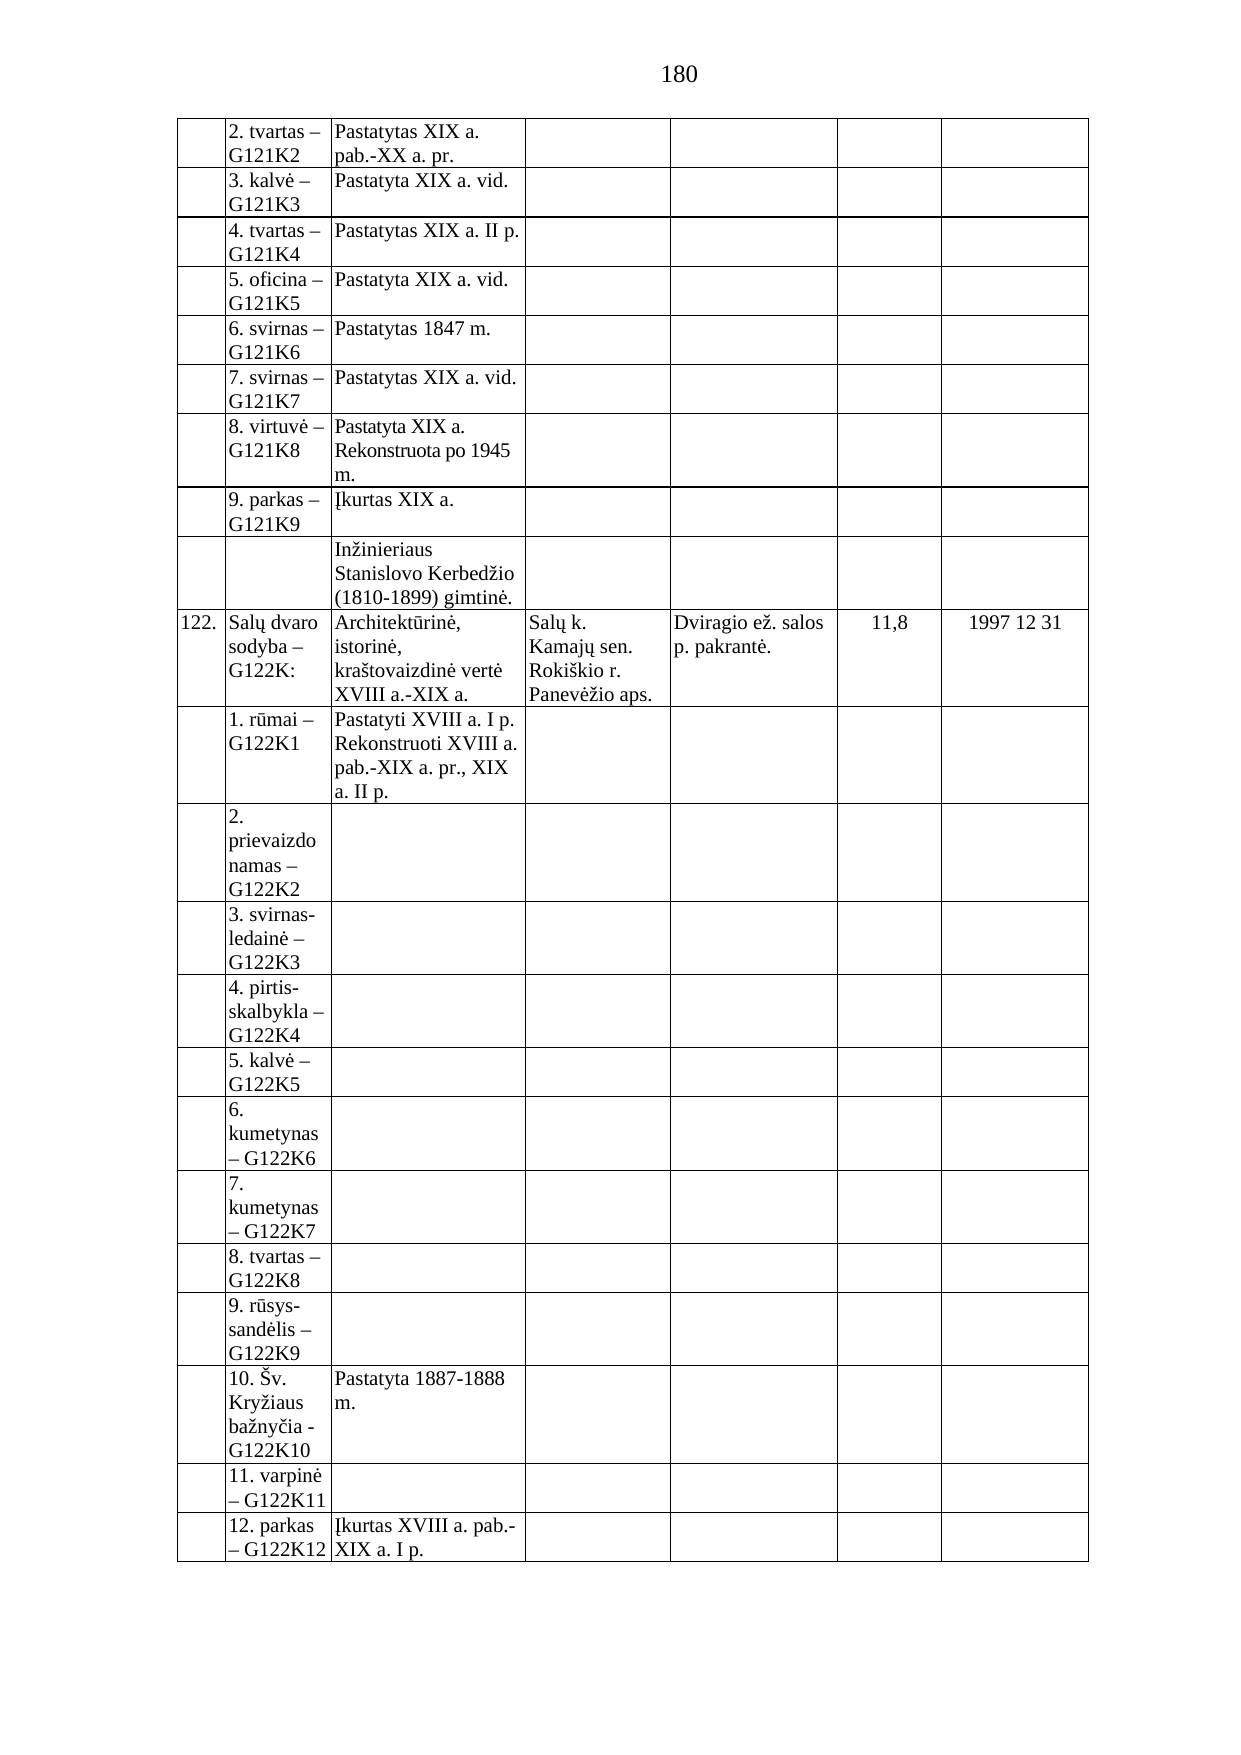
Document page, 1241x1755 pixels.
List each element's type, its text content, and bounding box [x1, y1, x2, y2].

table_cell [526, 902, 670, 974]
table_cell [526, 1244, 670, 1292]
table_cell [1089, 536, 1135, 609]
table_cell [1089, 1047, 1135, 1096]
table_cell [1135, 413, 1181, 486]
table_cell [838, 168, 941, 216]
table_cell [838, 119, 941, 167]
table_cell [838, 316, 941, 364]
table_cell [178, 267, 225, 315]
table_cell [178, 168, 225, 216]
table_cell [671, 316, 837, 364]
table_cell [526, 316, 670, 364]
table_cell [526, 975, 670, 1047]
table_cell 10. Šv. Kryžiaus bažnyčia - G122K10 [226, 1366, 331, 1462]
table_cell [526, 1366, 670, 1462]
table_cell [942, 365, 1088, 413]
table_cell [942, 804, 1088, 901]
table_cell [1089, 1292, 1135, 1365]
table_cell Pastatytas XIX a. II p. [332, 218, 525, 266]
table_cell [178, 1366, 225, 1462]
table_cell [671, 1048, 837, 1096]
table_cell 5. oficina – G121K5 [226, 267, 331, 315]
table_cell [526, 1464, 670, 1512]
table_cell [671, 1244, 837, 1292]
table_cell [838, 1048, 941, 1096]
table_cell [942, 316, 1088, 364]
table_cell [1089, 266, 1135, 315]
table_cell Pastatytas XIX a. vid. [332, 365, 525, 413]
table_cell [838, 902, 941, 974]
table_cell Pastatytas 1847 m. [332, 316, 525, 364]
table_cell [1135, 901, 1181, 974]
table_cell [526, 537, 670, 609]
table_cell 7. svirnas – G121K7 [226, 365, 331, 413]
table_cell [178, 1513, 225, 1561]
table_cell [526, 707, 670, 803]
table_cell [671, 804, 837, 901]
table_cell [671, 1464, 837, 1512]
table_cell [838, 975, 941, 1047]
table_cell [1135, 1170, 1181, 1243]
table_cell [671, 975, 837, 1047]
table_cell [671, 365, 837, 413]
table_cell [838, 218, 941, 266]
table_cell [1135, 167, 1181, 216]
table_cell [1089, 1512, 1135, 1561]
table_cell [1089, 1463, 1135, 1512]
table_cell [526, 1097, 670, 1169]
table_cell [671, 488, 837, 536]
table_cell [942, 218, 1088, 266]
table_cell [942, 1097, 1088, 1169]
table_cell [178, 365, 225, 413]
table_cell [178, 316, 225, 364]
table_cell 12. parkas – G122K12 [226, 1513, 331, 1561]
table_cell Įkurtas XVIII a. pab.-XIX a. I p. [332, 1513, 525, 1561]
table_cell [1089, 1365, 1135, 1462]
table_cell [671, 218, 837, 266]
table_cell [671, 1097, 837, 1169]
table_cell [1135, 1096, 1181, 1169]
table_cell [226, 537, 331, 609]
table_cell [671, 1171, 837, 1243]
table_cell 3. kalvė – G121K3 [226, 168, 331, 216]
table_cell [1135, 1512, 1181, 1561]
table_cell 8. tvartas – G122K8 [226, 1244, 331, 1292]
table_cell [671, 537, 837, 609]
table_cell [178, 218, 225, 266]
table_cell [332, 975, 525, 1047]
table_cell [1135, 1243, 1181, 1292]
table_cell 6. kumetynas – G122K6 [226, 1097, 331, 1169]
table_cell 11,8 [838, 610, 941, 706]
table_cell [942, 1171, 1088, 1243]
table_cell [1135, 486, 1181, 536]
table_cell [1135, 118, 1181, 167]
table_cell Įkurtas XIX a. [332, 488, 525, 536]
table_cell [1135, 315, 1181, 364]
table_cell [838, 488, 941, 536]
table_cell [942, 168, 1088, 216]
table_cell [1135, 216, 1181, 266]
table_cell [1089, 167, 1135, 216]
table_cell [671, 707, 837, 803]
table_cell [942, 1513, 1088, 1561]
table_cell [838, 1244, 941, 1292]
table_cell [1135, 609, 1181, 706]
table_cell [1089, 706, 1135, 803]
table_cell 7. kumetynas – G122K7 [226, 1171, 331, 1243]
table_cell [838, 365, 941, 413]
table_cell [1089, 413, 1135, 486]
table_cell [178, 1048, 225, 1096]
table_cell [526, 1171, 670, 1243]
table_cell [1135, 1463, 1181, 1512]
table_cell 5. kalvė – G122K5 [226, 1048, 331, 1096]
table_cell [178, 804, 225, 901]
table_cell [1089, 1096, 1135, 1169]
table_cell [838, 1464, 941, 1512]
table_cell [178, 902, 225, 974]
table_cell [332, 1244, 525, 1292]
table_cell [838, 1293, 941, 1365]
table_cell [942, 1293, 1088, 1365]
table_cell [526, 267, 670, 315]
table_cell 2. prievaizdo namas – G122K2 [226, 804, 331, 901]
table_cell 9. rūsys-sandėlis – G122K9 [226, 1293, 331, 1365]
table_cell [671, 1293, 837, 1365]
table_cell [1135, 266, 1181, 315]
table_cell [1089, 803, 1135, 901]
table_cell [942, 1464, 1088, 1512]
table_cell [332, 1171, 525, 1243]
table_cell [1135, 706, 1181, 803]
table_cell 6. svirnas – G121K6 [226, 316, 331, 364]
table_cell [671, 267, 837, 315]
table_cell [526, 804, 670, 901]
table_cell [1089, 609, 1135, 706]
table_cell [178, 1171, 225, 1243]
table_cell [178, 488, 225, 536]
table_cell [942, 975, 1088, 1047]
table_cell [332, 1048, 525, 1096]
table_cell [942, 119, 1088, 167]
table_cell [526, 1513, 670, 1561]
table_cell 4. tvartas – G121K4 [226, 218, 331, 266]
table_cell [838, 1097, 941, 1169]
table_cell [1089, 1243, 1135, 1292]
table_cell [1089, 1170, 1135, 1243]
table_cell [942, 1244, 1088, 1292]
table_cell [838, 1513, 941, 1561]
table_cell [1089, 974, 1135, 1047]
table_cell [942, 414, 1088, 486]
table_cell 4. pirtis-skalbykla – G122K4 [226, 975, 331, 1047]
table_cell Salų dvaro sodyba – G122K: [226, 610, 331, 706]
table_cell [671, 168, 837, 216]
table_cell [1135, 536, 1181, 609]
table_cell Pastatytas XIX a. pab.-XX a. pr. [332, 119, 525, 167]
table_cell Pastatyta XIX a. vid. [332, 168, 525, 216]
table_cell [942, 1048, 1088, 1096]
table_cell [178, 707, 225, 803]
table_cell Pastatyti XVIII a. I p. Rekonstruoti XVIII a. pab.-XIX a. pr., XIX a. II p. [332, 707, 525, 803]
table_cell [1135, 803, 1181, 901]
table_cell 1. rūmai – G122K1 [226, 707, 331, 803]
table_cell [178, 1464, 225, 1512]
table_cell Salų k. Kamajų sen. Rokiškio r. Panevėžio aps. [526, 610, 670, 706]
table_cell [178, 1097, 225, 1169]
table_cell 8. virtuvė – G121K8 [226, 414, 331, 486]
table_cell [332, 1097, 525, 1169]
table_cell [671, 902, 837, 974]
table_cell [838, 707, 941, 803]
table_cell [942, 537, 1088, 609]
table_cell [178, 1244, 225, 1292]
table_cell [178, 537, 225, 609]
table_cell [838, 804, 941, 901]
table_cell [942, 1366, 1088, 1462]
table_cell [1089, 486, 1135, 536]
table_cell [942, 267, 1088, 315]
table_cell [838, 1171, 941, 1243]
table_cell [332, 804, 525, 901]
table_cell [942, 488, 1088, 536]
table_cell [671, 1513, 837, 1561]
table_cell [526, 488, 670, 536]
table_cell [942, 902, 1088, 974]
table_cell [942, 707, 1088, 803]
table_cell [1135, 974, 1181, 1047]
table_cell 3. svirnas-ledainė – G122K3 [226, 902, 331, 974]
table_cell [671, 1366, 837, 1462]
table_cell [671, 119, 837, 167]
table_cell [838, 1366, 941, 1462]
table_cell [526, 1048, 670, 1096]
table_cell [1089, 315, 1135, 364]
table_cell 122. [178, 610, 225, 706]
table_cell 1997 12 31 [942, 610, 1088, 706]
table_cell [1135, 364, 1181, 413]
table_cell 11. varpinė – G122K11 [226, 1464, 331, 1512]
table_cell [526, 365, 670, 413]
table_cell [1089, 901, 1135, 974]
table_cell Pastatyta 1887-1888 m. [332, 1366, 525, 1462]
table_cell Pastatyta XIX a. vid. [332, 267, 525, 315]
table_cell [526, 119, 670, 167]
table_cell [178, 414, 225, 486]
table_cell [526, 218, 670, 266]
table_cell [1135, 1047, 1181, 1096]
table_cell [526, 1293, 670, 1365]
table_cell [1089, 364, 1135, 413]
table_cell [178, 975, 225, 1047]
table_cell [1135, 1365, 1181, 1462]
table_cell [1089, 118, 1135, 167]
table_cell 9. parkas – G121K9 [226, 488, 331, 536]
table_cell [526, 168, 670, 216]
table_cell [838, 267, 941, 315]
table_cell [1135, 1292, 1181, 1365]
table_cell [332, 902, 525, 974]
table_cell [332, 1293, 525, 1365]
table_cell [178, 1293, 225, 1365]
table_cell [1089, 216, 1135, 266]
table_cell Dviragio ež. salos p. pakrantė. [671, 610, 837, 706]
table_cell Architektūrinė, istorinė, kraštovaizdinė vertė XVIII a.-XIX a. [332, 610, 525, 706]
table_cell 2. tvartas – G121K2 [226, 119, 331, 167]
table_cell Pastatyta XIX a. Rekonstruota po 1945 m. [332, 414, 525, 486]
table_cell [526, 414, 670, 486]
table_cell [671, 414, 837, 486]
table_cell [178, 119, 225, 167]
table_cell [332, 1464, 525, 1512]
table_cell [838, 414, 941, 486]
table_cell [838, 537, 941, 609]
table_cell Inžinieriaus Stanislovo Kerbedžio (1810-1899) gimtinė. [332, 537, 525, 609]
